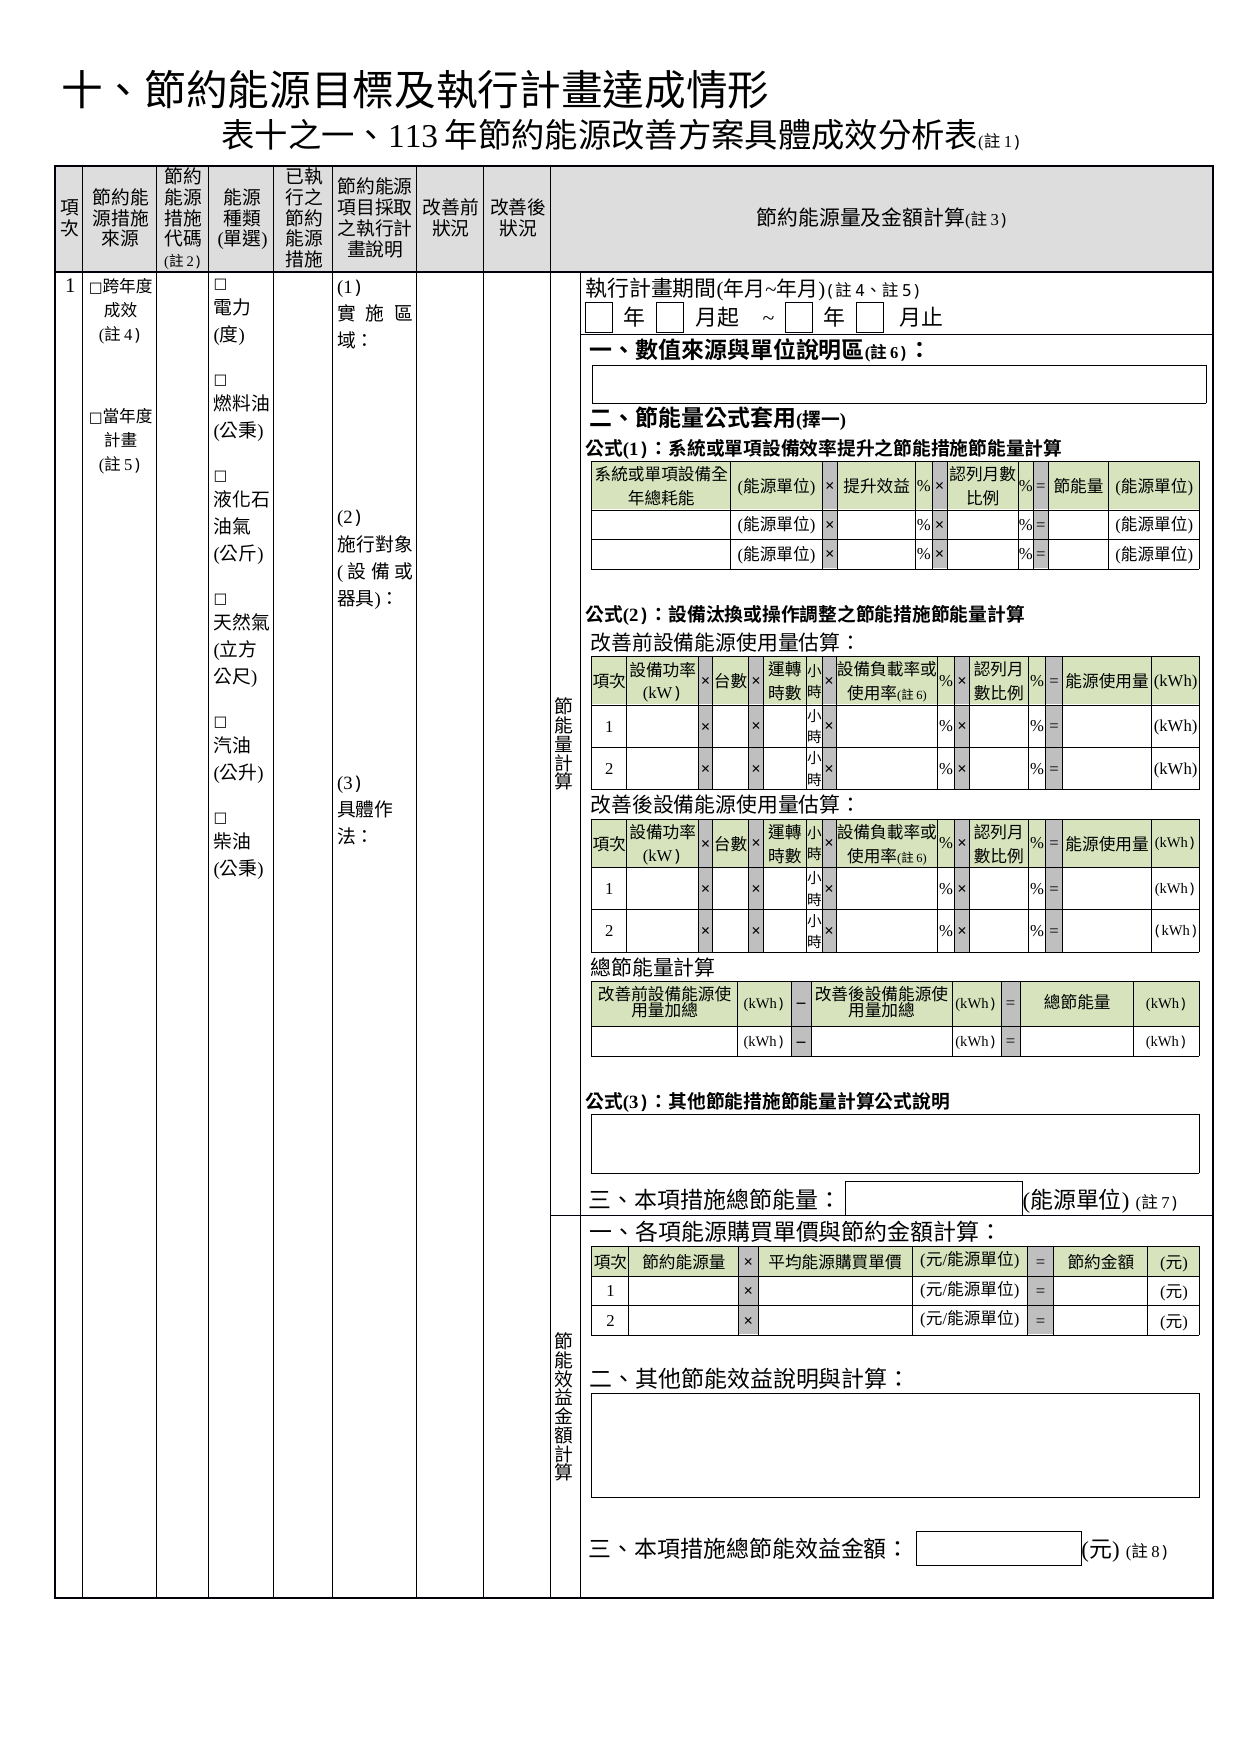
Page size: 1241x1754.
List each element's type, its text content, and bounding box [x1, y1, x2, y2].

table_cell [627, 868, 698, 909]
table_cell [838, 540, 915, 568]
table_cell = [1034, 540, 1048, 568]
table_cell (元) (註8) [1082, 1531, 1199, 1564]
table_header [657, 303, 683, 332]
table_cell 節能量計算 [551, 273, 580, 1215]
table_header % [1019, 462, 1033, 509]
table_header [593, 366, 1206, 403]
table_cell × [699, 748, 712, 789]
table_cell (元/能源單位) [913, 1277, 1027, 1305]
table_cell 1 [592, 1277, 628, 1305]
table_cell [627, 748, 698, 789]
table_header (kWh) [1152, 820, 1199, 867]
table_header 能源 種類 (單選) [209, 167, 273, 271]
table_header = [1046, 820, 1062, 867]
table_cell [1063, 748, 1151, 789]
table_cell [970, 868, 1028, 909]
table_header × [739, 1247, 758, 1276]
table_cell % [1029, 910, 1045, 952]
table_header [592, 1115, 1199, 1173]
table_header 台數 [713, 820, 748, 867]
table_header × [823, 657, 836, 704]
table_cell × [749, 748, 763, 789]
table_header [586, 303, 612, 332]
table_header 項次 [592, 820, 626, 867]
table_cell % [938, 910, 954, 952]
table_header 平均能源購買單價 [759, 1247, 912, 1276]
table_header × [823, 820, 836, 867]
table_cell × [749, 910, 763, 952]
table_header 節約能源項目採取之執行計畫說明 [333, 167, 416, 271]
table_cell × [823, 748, 836, 789]
table_cell (元/能源單位) [913, 1306, 1027, 1334]
table_cell [837, 910, 937, 952]
table_cell % [1019, 540, 1033, 568]
table_cell [1063, 868, 1151, 909]
table_header (kWh) [1152, 657, 1199, 704]
table_cell □跨年度成效 (註4) □當年度計畫 (註5) [83, 273, 156, 1597]
table_header (kWh) [738, 982, 791, 1026]
table_cell (kWh) [953, 1027, 1001, 1056]
table_header 節約能源措施來源 [83, 167, 156, 271]
table_cell 節能效益金額計算 [551, 1216, 580, 1597]
table_header × [749, 820, 763, 867]
table_header × [933, 462, 947, 509]
table_cell % [1029, 706, 1045, 747]
table_header (元/能源單位) [913, 1247, 1027, 1276]
table_cell × [823, 540, 837, 568]
table_cell = [1046, 748, 1062, 789]
table_cell 小時 [807, 748, 822, 789]
table_header 設備功率(kW) [627, 657, 698, 704]
table_cell × [699, 910, 712, 952]
table_cell 2 [592, 910, 626, 952]
table_cell × [955, 706, 969, 747]
table_cell [970, 910, 1028, 952]
table_cell = [1028, 1306, 1053, 1334]
table_cell × [823, 868, 836, 909]
table_cell [591, 1174, 1199, 1181]
table_cell [764, 706, 806, 747]
table_header [592, 1394, 1199, 1497]
table_cell 2 [592, 748, 626, 789]
table_header 項次 [592, 1247, 628, 1276]
table_cell (能源單位) [731, 540, 822, 568]
table_cell [157, 273, 208, 1597]
table_cell 小時 [807, 910, 822, 952]
table_cell (kWh) [1152, 910, 1199, 952]
table_cell [970, 748, 1028, 789]
table_cell [764, 910, 806, 952]
table_cell [837, 706, 937, 747]
table_header 總節能量 [1021, 982, 1133, 1026]
table_cell [837, 868, 937, 909]
table_cell 三、本項措施總節能效益金額： [591, 1531, 916, 1564]
table_header 台數 [713, 657, 748, 704]
table_cell (kWh) [1152, 868, 1199, 909]
table_cell × [749, 868, 763, 909]
table_cell 執行計畫期間(年月~年月)(註4、註5) [581, 273, 1212, 333]
table_cell 1 [56, 273, 82, 1597]
table_header 小時 [807, 657, 822, 704]
table_header 認列月數比例 [970, 657, 1028, 704]
table_cell × [699, 706, 712, 747]
table_cell % [1029, 868, 1045, 909]
table_cell [629, 1277, 738, 1305]
table_header 認列月數比例 [948, 462, 1018, 509]
table_header 已執行之節約能源措施 [274, 167, 332, 271]
table_cell － [792, 1027, 811, 1056]
table_cell × [823, 511, 837, 539]
table_header = [1002, 982, 1020, 1026]
table_header (能源單位) [731, 462, 822, 509]
table_header 設備負載率或使用率(註6) [837, 657, 937, 704]
table_header = [1046, 657, 1062, 704]
table_cell × [955, 910, 969, 952]
table_cell × [739, 1277, 758, 1305]
table_cell [713, 868, 748, 909]
table_cell □ 電力(度) □ 燃料油(公秉) □ 液化石油氣 (公斤) □ 天然氣(立方公尺) □ 汽油 (公升) □ 柴油 (公秉) [209, 273, 273, 1597]
table_cell [948, 540, 1018, 568]
table_cell [1054, 1306, 1147, 1334]
table_header 改善後狀況 [484, 167, 550, 271]
table_cell (kWh) [1152, 706, 1199, 747]
table_cell % [916, 540, 932, 568]
table_header 能源使用量 [1063, 657, 1151, 704]
table_cell 一、數值來源與單位說明區(註6)： 二、節能量公式套用(擇一) 公式(1)：系統或單項設備效率提升之節能措施節能量計算 公式(2)：設備汰換或操作調整之節能措施節能量計算 改善前設備能源使用量估算： 改善後設備能源使用量估算： 總節能量計算 公式(3)：其他節能措施節能量計算公式說明 [581, 335, 1212, 1215]
table_cell × [699, 868, 712, 909]
table_cell (能源單位) (註7) [1023, 1181, 1199, 1215]
table_cell 小時 [807, 868, 822, 909]
table_cell × [933, 511, 947, 539]
table_cell × [739, 1306, 758, 1334]
table_cell = [1046, 910, 1062, 952]
table_header 提升效益 [838, 462, 915, 509]
table_cell [837, 748, 937, 789]
table_cell [1063, 910, 1151, 952]
table_cell 三、本項措施總節能量： [591, 1181, 845, 1215]
table_cell [591, 1498, 1199, 1531]
table_cell [484, 273, 550, 1597]
table_cell [713, 748, 748, 789]
table_header － [792, 982, 811, 1026]
table_cell (能源單位) [1109, 540, 1199, 568]
table_cell 一、各項能源購買單價與節約金額計算： 二、其他節能效益說明與計算： [581, 1216, 1212, 1597]
table_header × [699, 657, 712, 704]
table_header = [1034, 462, 1048, 509]
table_cell × [823, 706, 836, 747]
table_cell [812, 1027, 952, 1056]
table_cell (kWh) [738, 1027, 791, 1056]
table_header 認列月數比例 [970, 820, 1028, 867]
table_header 月起 [684, 302, 751, 332]
table_header = [1028, 1247, 1053, 1276]
table_header 改善前設備能源使用量加總 [592, 982, 737, 1026]
table_header × [823, 462, 837, 509]
table_cell [592, 511, 730, 539]
table_header 系統或單項設備全年總耗能 [592, 462, 730, 509]
table_cell × [823, 910, 836, 952]
table_header (元) [1148, 1247, 1199, 1276]
table_header 年 [813, 302, 856, 332]
table_cell (kWh) [1152, 748, 1199, 789]
table_cell (kWh) [1134, 1027, 1199, 1056]
table_header (能源單位) [1109, 462, 1199, 509]
table_cell [274, 273, 332, 1597]
table_cell % [938, 868, 954, 909]
table_cell = [1028, 1277, 1053, 1305]
table_cell 小時 [807, 706, 822, 747]
table_cell [948, 511, 1018, 539]
table_cell × [955, 748, 969, 789]
table_header 節約能源措施代碼(註2) [157, 167, 208, 271]
table_cell [1054, 1277, 1147, 1305]
text 十、節約能源目標及執行計畫達成情形 [61, 75, 1182, 112]
table_cell [592, 540, 730, 568]
table_header 節約能源量及金額計算(註3) [551, 167, 1212, 271]
table_cell [838, 511, 915, 539]
table_cell [764, 748, 806, 789]
table_cell (1) 實施區域： (2) 施行對象(設備或器具)： (3) 具體作法： [333, 273, 416, 1597]
table_cell [917, 1532, 1081, 1564]
table_header % [1029, 820, 1045, 867]
table_header 能源使用量 [1063, 820, 1151, 867]
table_cell [417, 273, 483, 1597]
table_cell % [938, 748, 954, 789]
table_cell × [955, 868, 969, 909]
table_header × [955, 657, 969, 704]
table_cell = [1034, 511, 1048, 539]
table_cell (能源單位) [1109, 511, 1199, 539]
table_cell = [1046, 706, 1062, 747]
table_cell [970, 706, 1028, 747]
table_header % [938, 657, 954, 704]
table_cell [1063, 706, 1151, 747]
table_cell [1049, 511, 1108, 539]
table_header 月止 [884, 302, 958, 332]
table_cell % [1029, 748, 1045, 789]
table_cell (能源單位) [731, 511, 822, 539]
table_cell % [938, 706, 954, 747]
table_cell [764, 868, 806, 909]
table_cell [713, 910, 748, 952]
table_header % [1029, 657, 1045, 704]
table_header 設備負載率或使用率(註6) [837, 820, 937, 867]
table_cell [627, 910, 698, 952]
table_cell 1 [592, 868, 626, 909]
table_cell % [916, 511, 932, 539]
table_header 運轉 時數 [764, 820, 806, 867]
table_header 改善前狀況 [417, 167, 483, 271]
table_cell [1049, 540, 1108, 568]
table_header 改善後設備能源使用量加總 [812, 982, 952, 1026]
table_cell (元) [1148, 1277, 1199, 1305]
table_cell (元) [1148, 1306, 1199, 1334]
table_header 節能量 [1049, 462, 1108, 509]
table_header [786, 303, 812, 332]
table_cell [1021, 1027, 1133, 1056]
table_cell 1 [592, 706, 626, 747]
text 表十之一、113年節約能源改善方案具體成效分析表(註1) [61, 117, 1182, 155]
table_cell × [933, 540, 947, 568]
table_header 小時 [807, 820, 822, 867]
table_header × [749, 657, 763, 704]
table_header % [916, 462, 932, 509]
table_header 項次 [592, 657, 626, 704]
table_cell [627, 706, 698, 747]
table_header × [955, 820, 969, 867]
table_header 設備功率(kW) [627, 820, 698, 867]
table_cell [713, 706, 748, 747]
table_header 節約能源量 [629, 1247, 738, 1276]
table_header 節約金額 [1054, 1247, 1147, 1276]
table_header % [938, 820, 954, 867]
table_cell = [1002, 1027, 1020, 1056]
table_header ~ [751, 302, 785, 332]
table_header (kWh) [953, 982, 1001, 1026]
table_cell % [1019, 511, 1033, 539]
table_header 年 [613, 302, 656, 332]
table_header (kWh) [1134, 982, 1199, 1026]
table_cell = [1046, 868, 1062, 909]
table_header [857, 303, 883, 332]
table_header 運轉 時數 [764, 657, 806, 704]
table_cell [592, 1027, 737, 1056]
table_cell [759, 1306, 912, 1334]
table_cell [846, 1182, 1022, 1215]
table_cell 2 [592, 1306, 628, 1334]
table_cell × [749, 706, 763, 747]
table_header 項次 [56, 167, 82, 271]
table_cell [759, 1277, 912, 1305]
table_header × [699, 820, 712, 867]
table_cell [629, 1306, 738, 1334]
